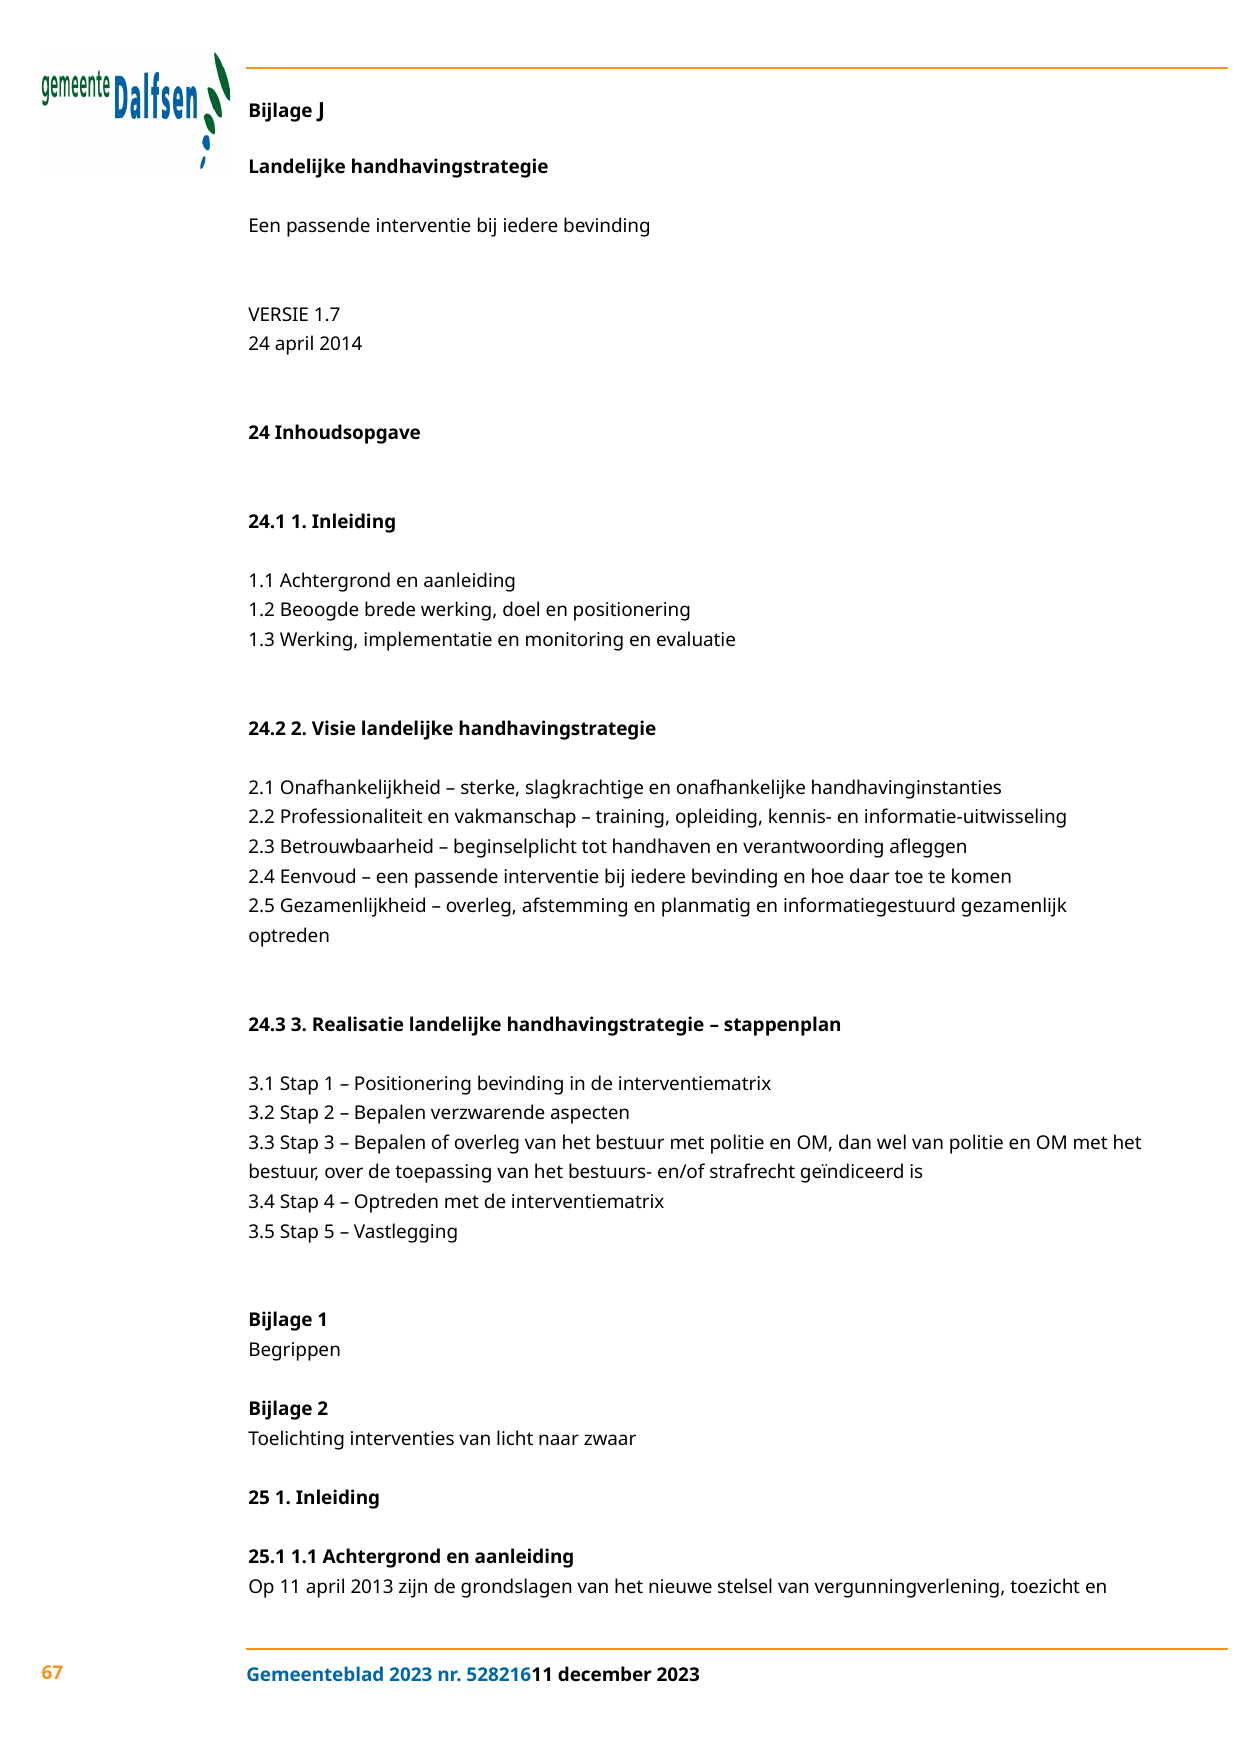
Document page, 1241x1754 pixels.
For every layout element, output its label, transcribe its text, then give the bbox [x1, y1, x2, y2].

text Bijlage 1 [248, 1307, 1152, 1332]
text 24 Inhoudsopgave [248, 419, 1152, 445]
text 25 1. Inleiding [248, 1484, 1152, 1510]
text Een passende interventie bij iedere bevinding [248, 212, 1152, 238]
text 2.1 Onafhankelijkheid – sterke, slagkrachtige en onafhankelijke handhavinginstanties [248, 774, 1152, 800]
text 24.2 2. Visie landelijke handhavingstrategie [248, 715, 1152, 741]
text Bijlage J [248, 95, 1152, 123]
text 24 april 2014 [248, 330, 1152, 356]
text 2.4 Eenvoud – een passende interventie bij iedere bevinding en hoe daar toe te komen [248, 863, 1152, 889]
text Op 11 april 2013 zijn de grondslagen van het nieuwe stelsel van vergunningverlening, toezicht en [248, 1573, 1152, 1599]
text 3.1 Stap 1 – Positionering bevinding in de interventiematrix [248, 1070, 1152, 1096]
text 3.3 Stap 3 – Bepalen of overleg van het bestuur met politie en OM, dan wel van politie en OM met het bestuur, over de toepassing van het bestuurs- en/of strafrecht geïndiceerd is [248, 1129, 1152, 1184]
text 3.2 Stap 2 – Bepalen verzwarende aspecten [248, 1099, 1152, 1125]
text 24.3 3. Realisatie landelijke handhavingstrategie – stappenplan [248, 1011, 1152, 1037]
text 3.4 Stap 4 – Optreden met de interventiematrix [248, 1188, 1152, 1214]
text 25.1 1.1 Achtergrond en aanleiding [248, 1543, 1152, 1569]
text 1.1 Achtergrond en aanleiding [248, 567, 1152, 593]
text Landelijke handhavingstrategie [248, 153, 1152, 179]
text 3.5 Stap 5 – Vastlegging [248, 1218, 1152, 1244]
text 2.5 Gezamenlijkheid – overleg, afstemming en planmatig en informatiegestuurd gezamenlijk optreden [248, 892, 1152, 948]
text Toelichting interventies van licht naar zwaar [248, 1425, 1152, 1451]
picture [41, 47, 231, 172]
text 24.1 1. Inleiding [248, 508, 1152, 534]
text VERSIE 1.7 [248, 301, 1152, 327]
text 1.3 Werking, implementatie en monitoring en evaluatie [248, 626, 1152, 652]
text 1.2 Beoogde brede werking, doel en positionering [248, 597, 1152, 622]
text Begrippen [248, 1336, 1152, 1362]
text 2.3 Betrouwbaarheid – beginselplicht tot handhaven en verantwoording afleggen [248, 833, 1152, 859]
text Bijlage 2 [248, 1395, 1152, 1421]
text 2.2 Professionaliteit en vakmanschap – training, opleiding, kennis- en informatie-uitwisseling [248, 804, 1152, 829]
